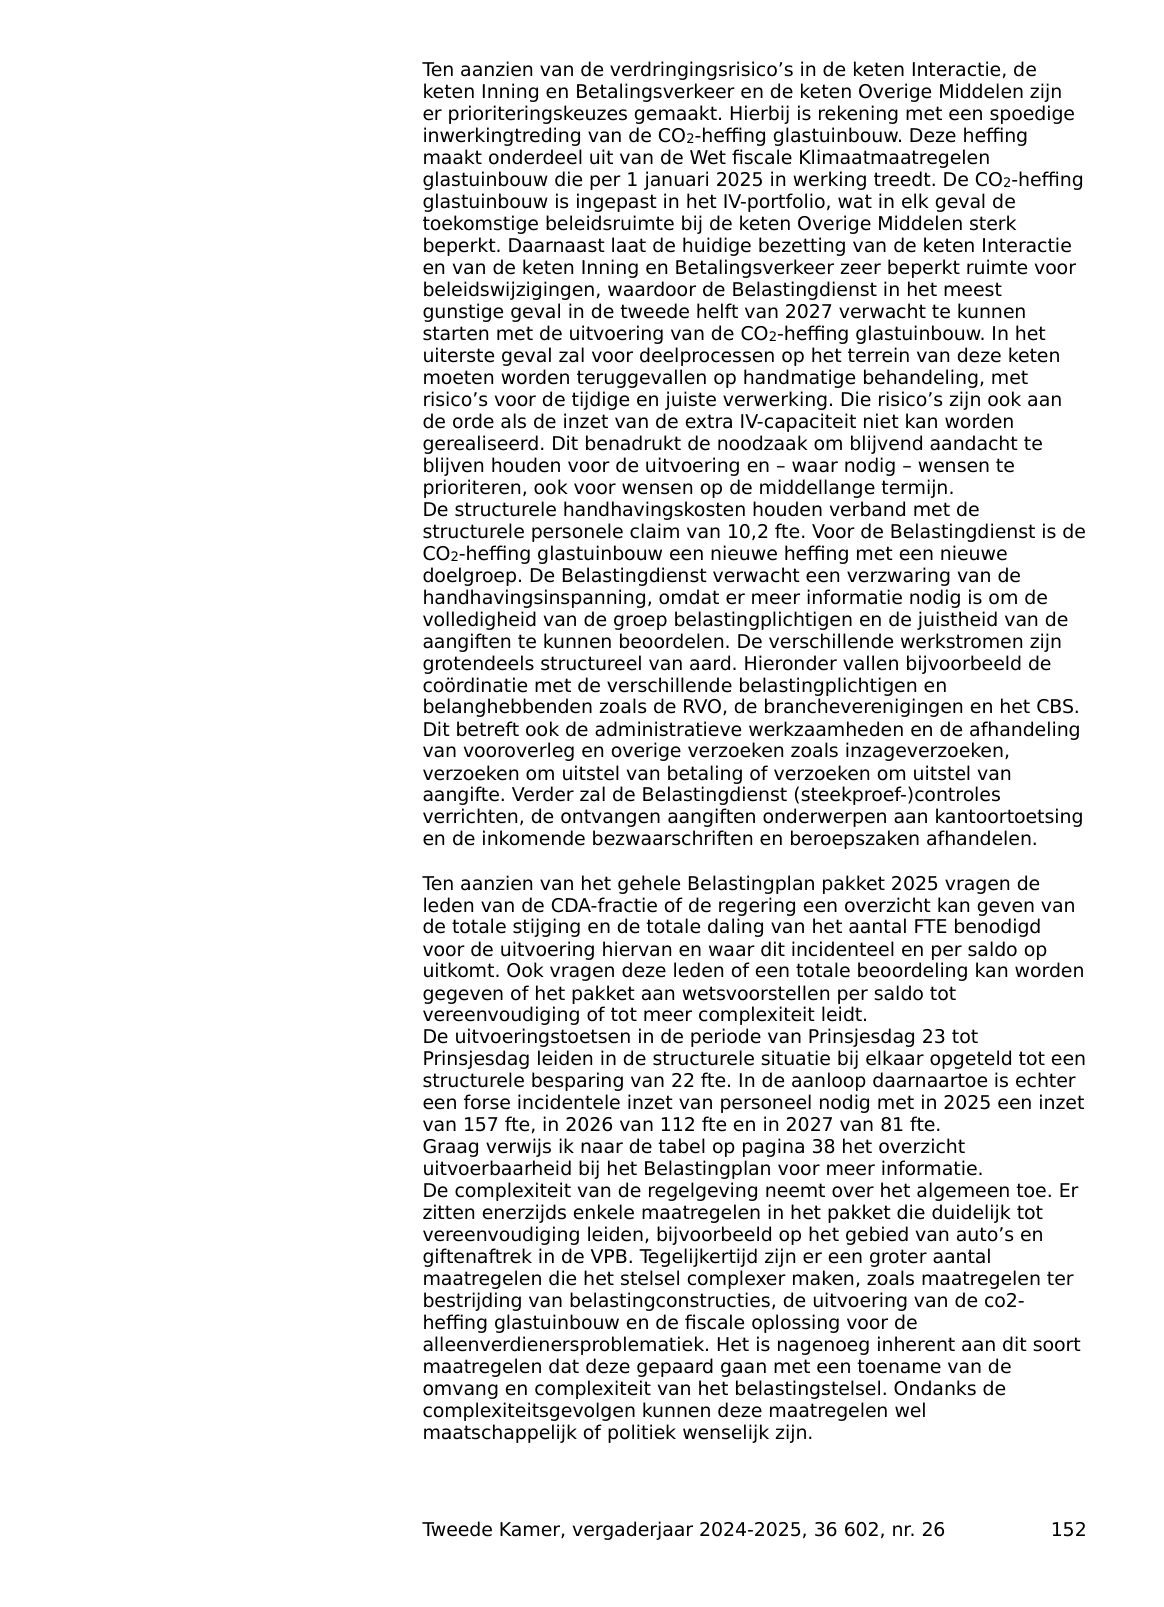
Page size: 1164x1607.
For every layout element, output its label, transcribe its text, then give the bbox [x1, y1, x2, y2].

text De structurele handhavingskosten houden verband met de structurele personele claim van 10,2 fte. Voor de Belastingdienst is de CO2-heffing glastuinbouw een nieuwe heffing met een nieuwe doelgroep. De Belastingdienst verwacht een verzwaring van de handhavingsinspanning, omdat er meer informatie nodig is om de volledigheid van de groep belastingplichtigen en de juistheid van de aangiften te kunnen beoordelen. De verschillende werkstromen zijn grotendeels structureel van aard. Hieronder vallen bijvoorbeeld de coördinatie met de verschillende belastingplichtigen en belanghebbenden zoals de RVO, de brancheverenigingen en het CBS. Dit betreft ook de administratieve werkzaamheden en de afhandeling van vooroverleg en overige verzoeken zoals inzageverzoeken, verzoeken om uitstel van betaling of verzoeken om uitstel van aangifte. Verder zal de Belastingdienst (steekproef-)controles verrichten, de ontvangen aangiften onderwerpen aan kantoortoetsing en de inkomende bezwaarschriften en beroepszaken afhandelen. [422, 499, 1087, 850]
text Ten aanzien van het gehele Belastingplan pakket 2025 vragen de leden van de CDA-fractie of de regering een overzicht kan geven van de totale stijging en de totale daling van het aantal FTE benodigd voor de uitvoering hiervan en waar dit incidenteel en per saldo op uitkomt. Ook vragen deze leden of een totale beoordeling kan worden gegeven of het pakket aan wetsvoorstellen per saldo tot vereenvoudiging of tot meer complexiteit leidt. [422, 872, 1087, 1026]
text Ten aanzien van de verdringingsrisico’s in de keten Interactie, de keten Inning en Betalingsverkeer en de keten Overige Middelen zijn er prioriteringskeuzes gemaakt. Hierbij is rekening met een spoedige inwerkingtreding van de CO2-heffing glastuinbouw. Deze heffing maakt onderdeel uit van de Wet fiscale Klimaatmaatregelen glastuinbouw die per 1 januari 2025 in werking treedt. De CO2-heffing glastuinbouw is ingepast in het IV-portfolio, wat in elk geval de toekomstige beleidsruimte bij de keten Overige Middelen sterk beperkt. Daarnaast laat de huidige bezetting van de keten Interactie en van de keten Inning en Betalingsverkeer zeer beperkt ruimte voor beleidswijzigingen, waardoor de Belastingdienst in het meest gunstige geval in de tweede helft van 2027 verwacht te kunnen starten met de uitvoering van de CO2-heffing glastuinbouw. In het uiterste geval zal voor deelprocessen op het terrein van deze keten moeten worden teruggevallen op handmatige behandeling, met risico’s voor de tijdige en juiste verwerking. Die risico’s zijn ook aan de orde als de inzet van de extra IV-capaciteit niet kan worden gerealiseerd. Dit benadrukt de noodzaak om blijvend aandacht te blijven houden voor de uitvoering en – waar nodig – wensen te prioriteren, ook voor wensen op de middellange termijn. [422, 59, 1087, 499]
text Graag verwijs ik naar de tabel op pagina 38 het overzicht uitvoerbaarheid bij het Belastingplan voor meer informatie. [422, 1136, 1087, 1180]
text De complexiteit van de regelgeving neemt over het algemeen toe. Er zitten enerzijds enkele maatregelen in het pakket die duidelijk tot vereenvoudiging leiden, bijvoorbeeld op het gebied van auto’s en giftenaftrek in de VPB. Tegelijkertijd zijn er een groter aantal maatregelen die het stelsel complexer maken, zoals maatregelen ter bestrijding van belastingconstructies, de uitvoering van de co2-heffing glastuinbouw en de fiscale oplossing voor de alleenverdienersproblematiek. Het is nagenoeg inherent aan dit soort maatregelen dat deze gepaard gaan met een toename van de omvang en complexiteit van het belastingstelsel. Ondanks de complexiteitsgevolgen kunnen deze maatregelen wel maatschappelijk of politiek wenselijk zijn. [422, 1180, 1087, 1444]
text De uitvoeringstoetsen in de periode van Prinsjesdag 23 tot Prinsjesdag leiden in de structurele situatie bij elkaar opgeteld tot een structurele besparing van 22 fte. In de aanloop daarnaartoe is echter een forse incidentele inzet van personeel nodig met in 2025 een inzet van 157 fte, in 2026 van 112 fte en in 2027 van 81 fte. [422, 1026, 1087, 1136]
